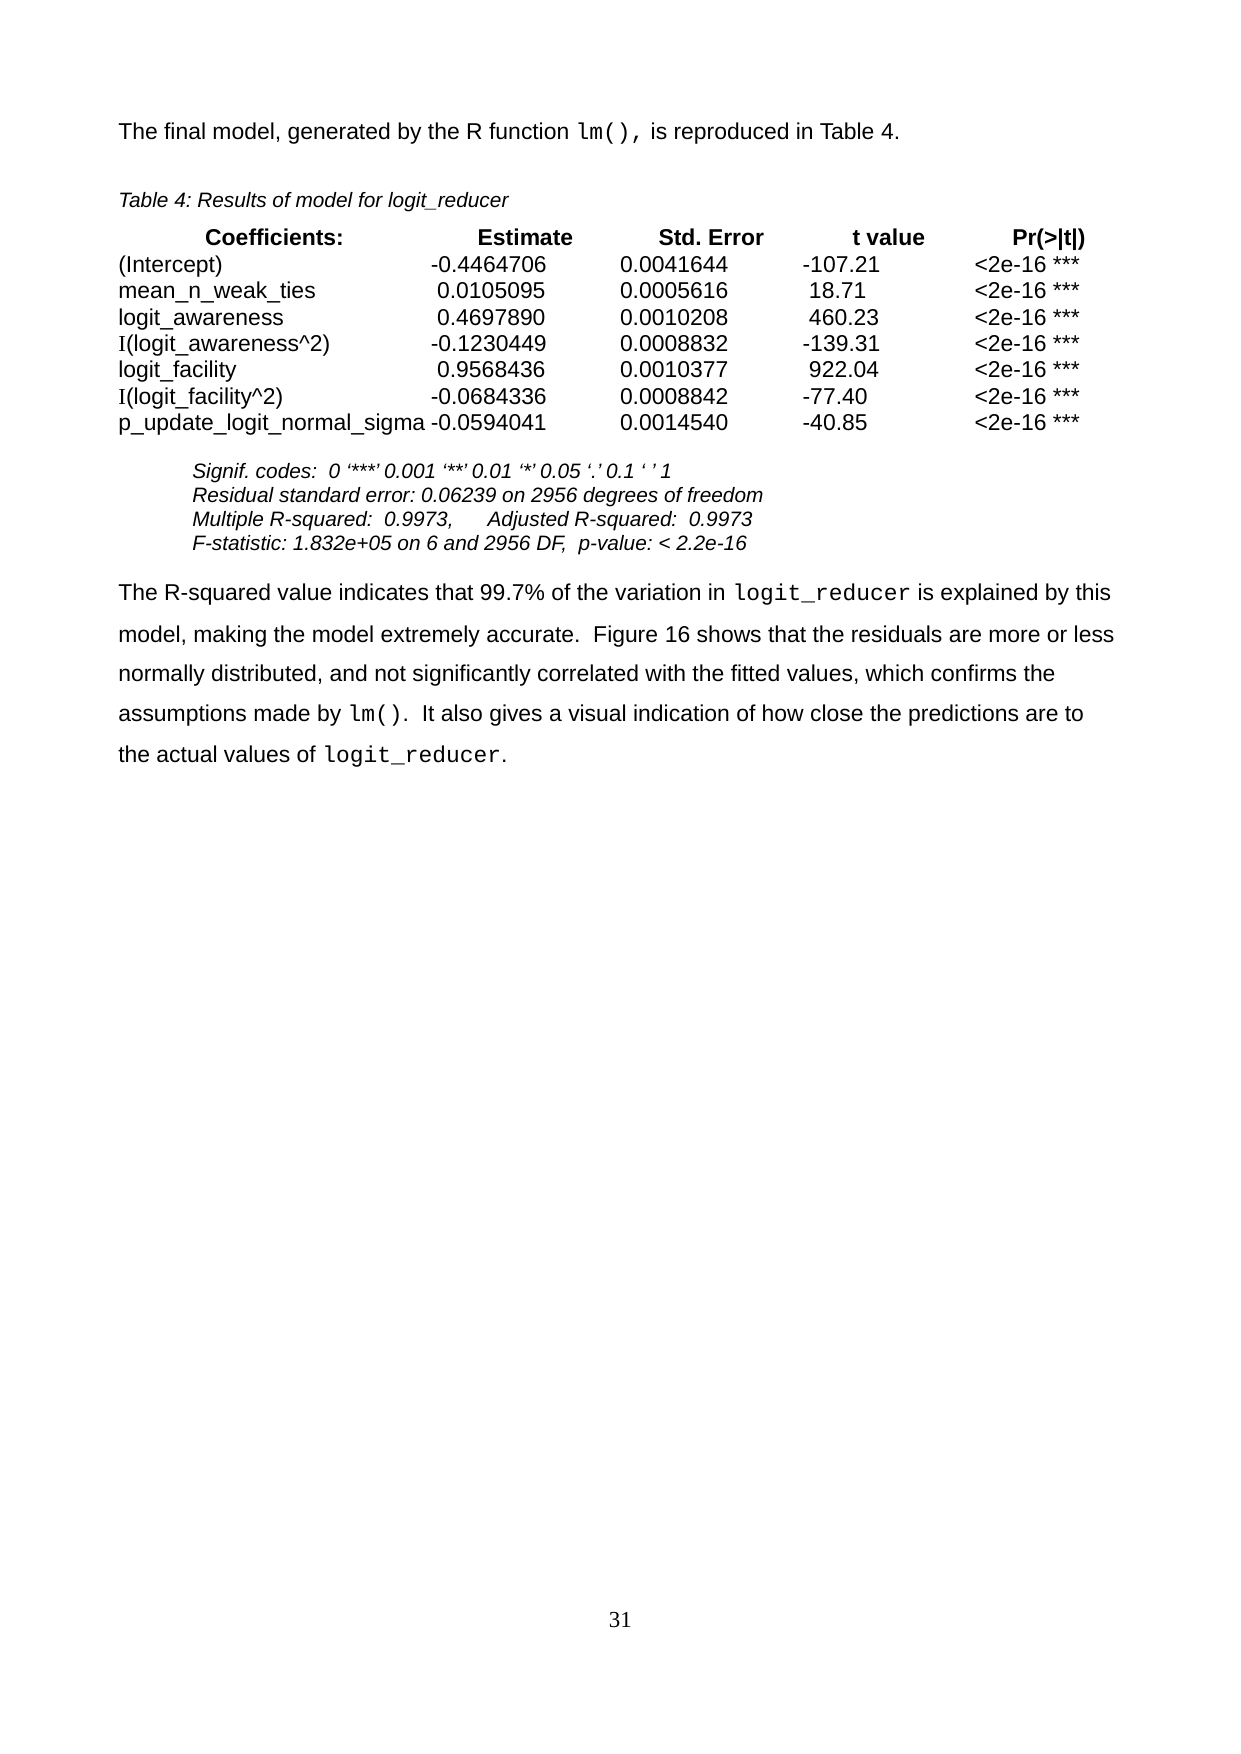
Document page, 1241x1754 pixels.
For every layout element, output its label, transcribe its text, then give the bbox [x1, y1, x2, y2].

table_cell -77.40 [803, 383, 974, 409]
table_cell 922.04 [803, 356, 974, 383]
table_cell 0.0014540 [620, 409, 802, 435]
table_header t value [803, 224, 974, 251]
table_header Pr(>|t|) [974, 224, 1123, 251]
table_cell logit_facility [118, 356, 431, 383]
table_header Coefficients: [118, 224, 431, 251]
table_cell 0.0008842 [620, 383, 802, 409]
table_cell <2e-16 *** [974, 356, 1123, 383]
table_cell -0.0684336 [431, 383, 620, 409]
table_cell -107.21 [803, 251, 974, 277]
table_cell 0.0010208 [620, 304, 802, 330]
table_cell -0.1230449 [431, 330, 620, 356]
table_cell mean_n_weak_ties [118, 277, 431, 303]
table_cell -0.4464706 [431, 251, 620, 277]
table_cell 0.0041644 [620, 251, 802, 277]
table_cell <2e-16 *** [974, 409, 1123, 435]
table_cell -0.0594041 [431, 409, 620, 435]
table_cell <2e-16 *** [974, 330, 1123, 356]
table_cell 0.4697890 [431, 304, 620, 330]
text Multiple R-squared: 0.9973, Adjusted R-squared: 0.9973 [192, 507, 1122, 531]
table_cell 18.71 [803, 277, 974, 303]
table_cell -40.85 [803, 409, 974, 435]
table_cell 460.23 [803, 304, 974, 330]
table_cell p_update_logit_normal_sigma [118, 409, 431, 435]
table_cell -139.31 [803, 330, 974, 356]
table_header Estimate [431, 224, 620, 251]
table_cell 0.0010377 [620, 356, 802, 383]
text F-statistic: 1.832e+05 on 6 and 2956 DF, p-value: < 2.2e-16 [192, 531, 1122, 555]
text Signif. codes: 0 ‘***’ 0.001 ‘**’ 0.01 ‘*’ 0.05 ‘.’ 0.1 ‘ ’ 1 [192, 459, 1122, 483]
text Table 4: Results of model for logit_reducer [118, 188, 1122, 212]
table_cell 0.0005616 [620, 277, 802, 303]
table_cell I(logit_awareness^2) [118, 330, 431, 356]
table_cell <2e-16 *** [974, 277, 1123, 303]
text The final model, generated by the R function lm(), is reproduced in Table 4. [118, 118, 1122, 146]
table_cell 0.0008832 [620, 330, 802, 356]
table_cell 0.9568436 [431, 356, 620, 383]
text Residual standard error: 0.06239 on 2956 degrees of freedom [192, 483, 1122, 507]
text The R-squared value indicates that 99.7% of the variation in logit_reducer is explained by this model, making the model extremely accurate. Figure 16 shows that the residuals are more or less normally distributed, and not significantly correlated with the fitted values, which confirms the assumptions made by lm(). It also gives a visual indication of how close the predictions are to the actual values of logit_reducer. [118, 579, 1122, 769]
table_cell 0.0105095 [431, 277, 620, 303]
table_cell <2e-16 *** [974, 304, 1123, 330]
table_cell logit_awareness [118, 304, 431, 330]
table_cell <2e-16 *** [974, 251, 1123, 277]
table_cell (Intercept) [118, 251, 431, 277]
table_cell <2e-16 *** [974, 383, 1123, 409]
table_cell I(logit_facility^2) [118, 383, 431, 409]
table_header Std. Error [620, 224, 802, 251]
